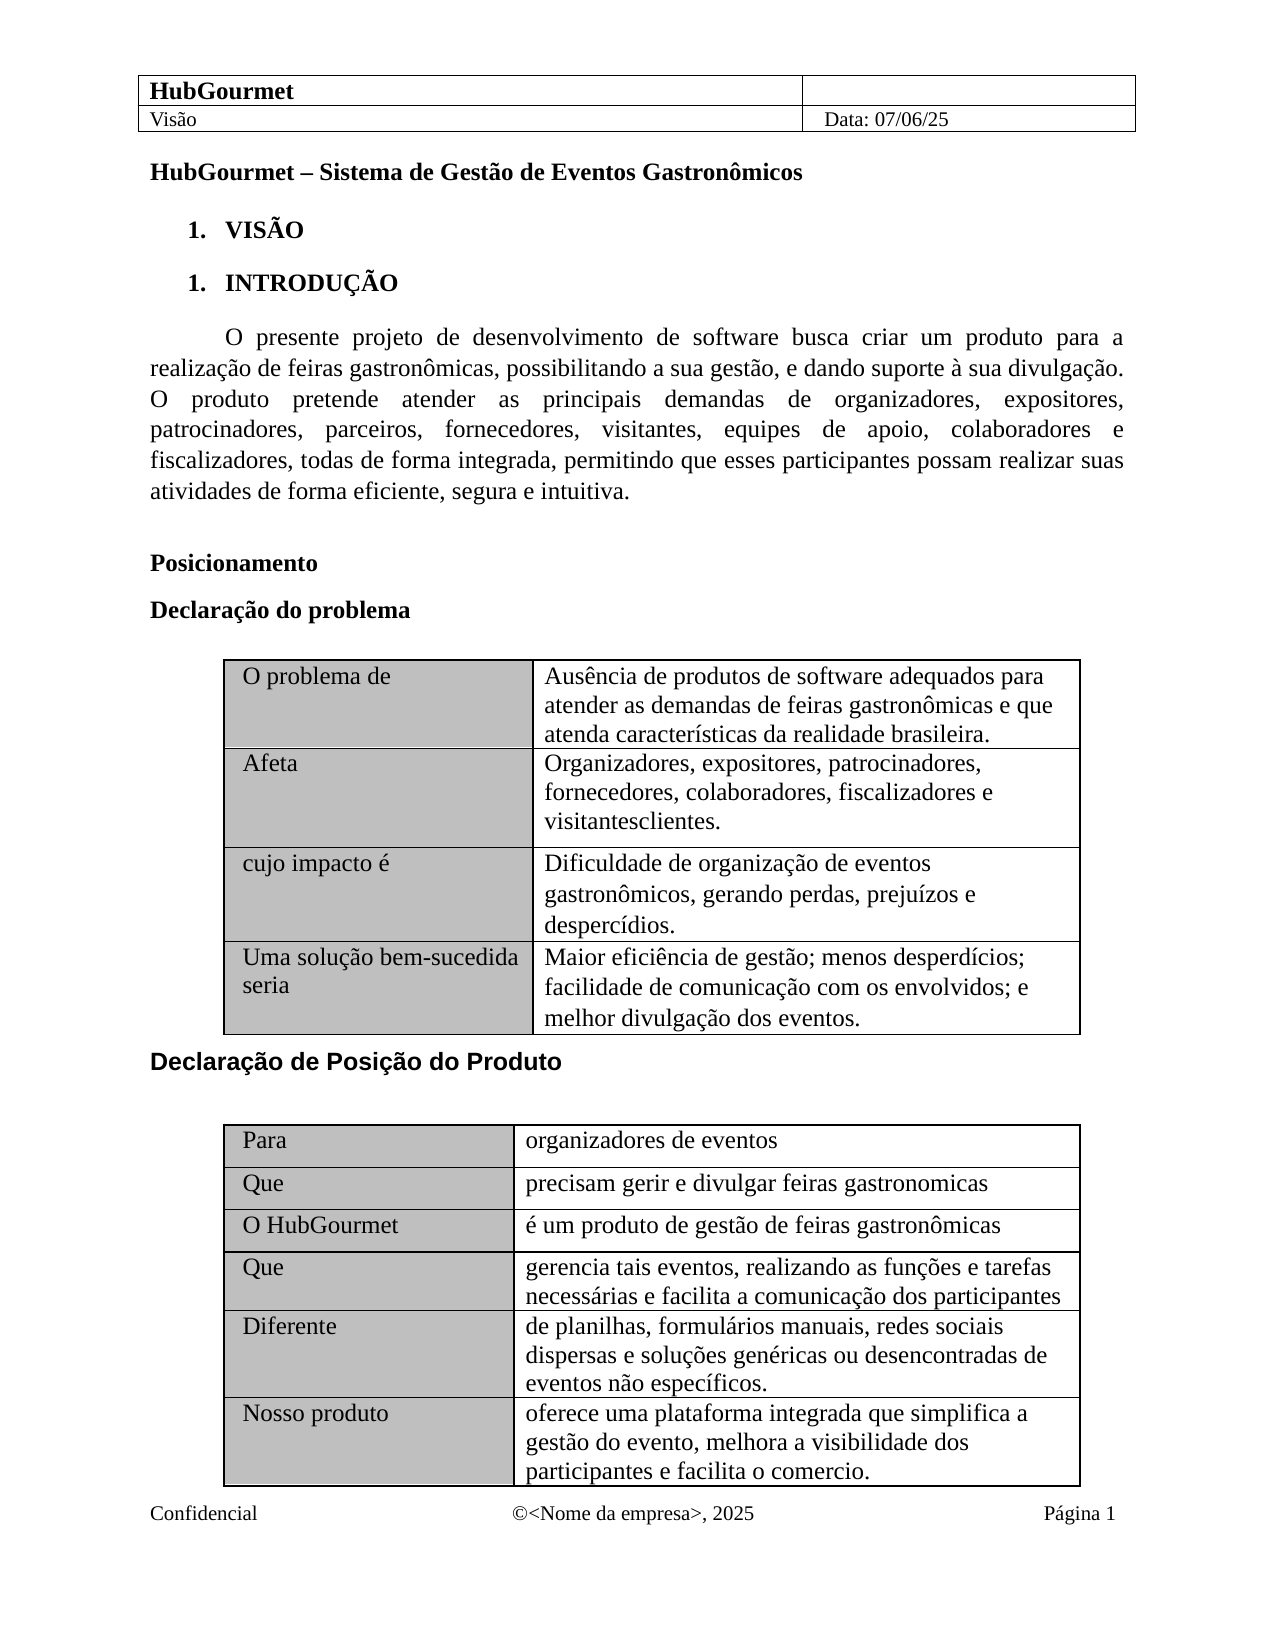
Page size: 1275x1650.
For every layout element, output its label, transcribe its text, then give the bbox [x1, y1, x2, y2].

table_cell Que [225, 1253, 513, 1310]
table_cell precisam gerir e divulgar feiras gastronomicas [515, 1168, 1079, 1209]
subtitle Declaração do problema [150, 595, 1125, 624]
subtitle Declaração de Posição do Produto [150, 1047, 1125, 1076]
table_cell oferece uma plataforma integrada que simplifica a gestão do evento, melhora a visibilidade dos participantes e facilita o comercio. [515, 1398, 1079, 1484]
table_cell cujo impacto é [225, 848, 532, 941]
table_cell de planilhas, formulários manuais, redes sociais dispersas e soluções genéricas ou desencontradas de eventos não específicos. [515, 1311, 1079, 1397]
subtitle Posicionamento [150, 548, 1125, 577]
list VISÃO [187, 215, 1125, 243]
table_cell O HubGourmet [225, 1210, 513, 1251]
table_header Para [225, 1126, 513, 1167]
table_header organizadores de eventos [515, 1126, 1079, 1167]
table_cell Uma solução bem-sucedida seria [225, 942, 532, 1034]
table_cell é um produto de gestão de feiras gastronômicas [515, 1210, 1079, 1251]
table_cell Que [225, 1168, 513, 1209]
table_cell Nosso produto [225, 1398, 513, 1484]
table_cell gerencia tais eventos, realizando as funções e tarefas necessárias e facilita a comunicação dos participantes [515, 1253, 1079, 1310]
table_cell Diferente [225, 1311, 513, 1397]
text O presente projeto de desenvolvimento de software busca criar um produto para a realização de feiras gastronômicas, possibilitando a sua gestão, e dando suporte à sua divulgação. O produto pretende atender as principais demandas de organizadores, expositores, patrocinadores, parceiros, fornecedores, visitantes, equipes de apoio, colaboradores e fiscalizadores, todas de forma integrada, permitindo que esses participantes possam realizar suas atividades de forma eficiente, segura e intuitiva. [150, 322, 1125, 505]
table_header O problema de [225, 661, 532, 747]
table_cell Organizadores, expositores, patrocinadores, fornecedores, colaboradores, fiscalizadores e visitantesclientes. [534, 749, 1079, 847]
list INTRODUÇÃO [187, 268, 1125, 297]
table_cell Dificuldade de organização de eventos gastronômicos, gerando perdas, prejuízos e despercídios. [534, 848, 1079, 941]
text HubGourmet – Sistema de Gestão de Eventos Gastronômicos [150, 157, 1125, 186]
table_header Ausência de produtos de software adequados para atender as demandas de feiras gastronômicas e que atenda características da realidade brasileira. [534, 661, 1079, 747]
table_cell Maior eficiência de gestão; menos desperdícios; facilidade de comunicação com os envolvidos; e melhor divulgação dos eventos. [534, 942, 1079, 1034]
table_cell Afeta [225, 749, 532, 847]
